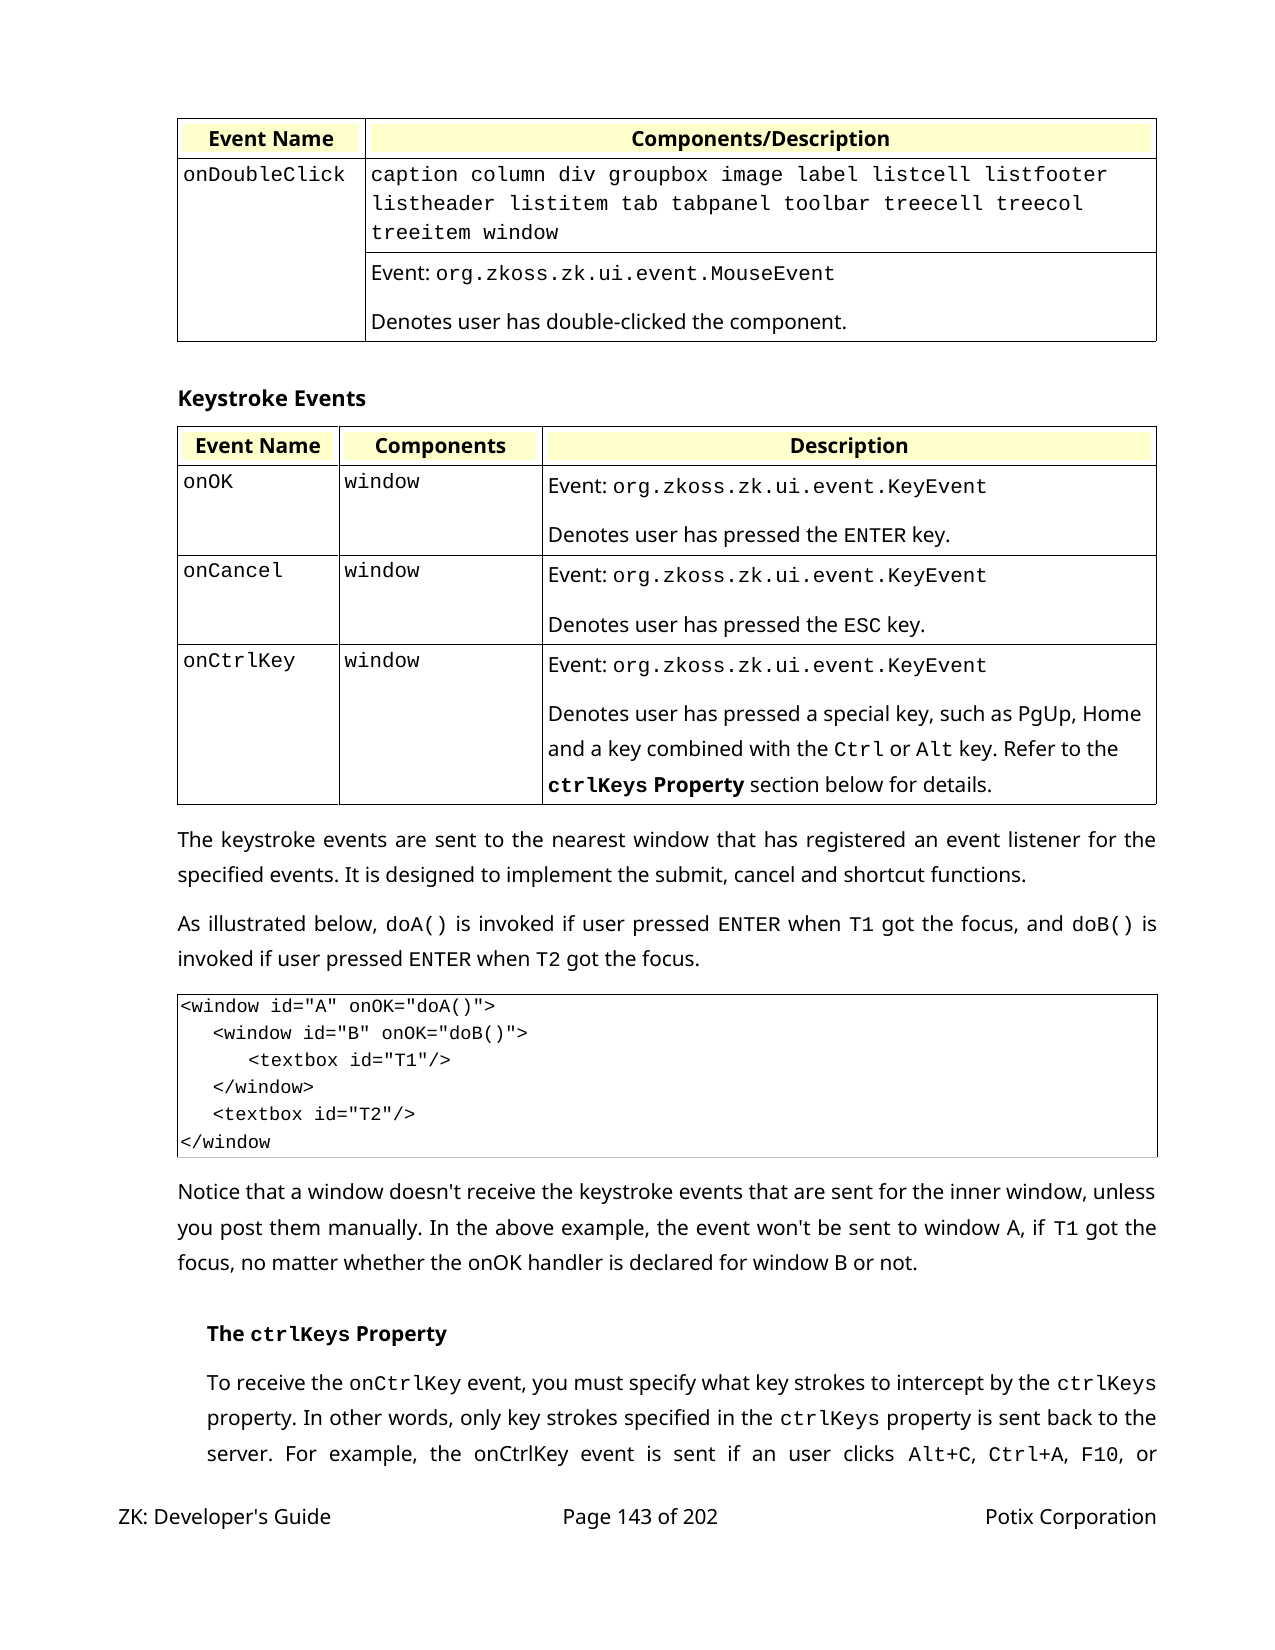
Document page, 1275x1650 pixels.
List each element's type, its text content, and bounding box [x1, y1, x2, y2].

table_header Event Name [178, 119, 365, 158]
table_cell onDoubleClick [178, 159, 365, 341]
text </window [178, 1129, 1157, 1157]
text As illustrated below, doA() is invoked if user pressed ENTER when T1 got the focus, and doB() is invoked if user pressed ENTER when T2 got the focus. [177, 909, 1157, 973]
text The keystroke events are sent to the nearest window that has registered an event listener for the specified events. It is designed to implement the submit, cancel and shortcut functions. [177, 825, 1157, 888]
table_cell onCancel [178, 556, 338, 644]
subtitle The ctrlKeys Property [207, 1319, 1157, 1347]
table_cell window [340, 556, 542, 644]
table_header Event Name [178, 427, 338, 465]
text </window> [178, 1075, 1157, 1099]
text Notice that a window doesn't receive the keystroke events that are sent for the inner window, unless you post them manually. In the above example, the event won't be sent to window A, if T1 got the focus, no matter whether the onOK handler is declared for window B or not. [177, 1177, 1157, 1276]
subtitle Keystroke Events [177, 383, 1157, 413]
table_header caption column div groupbox image label listcell listfooter listheader listitem tab tabpanel toolbar treecell treecol treeitem window [366, 159, 1156, 252]
text <textbox id="T2"/> [178, 1102, 1157, 1127]
table_cell Event: org.zkoss.zk.ui.event.KeyEvent Denotes user has pressed a special key, such as PgUp, Home and a key combined with the Ctrl or Alt key. Refer to the ctrlKeys Property section below for details. [543, 645, 1156, 804]
table_cell window [340, 645, 542, 804]
table_cell Event: org.zkoss.zk.ui.event.MouseEvent Denotes user has double-clicked the component. [366, 253, 1156, 341]
table_cell onCtrlKey [178, 645, 338, 804]
text <window id="A" onOK="doA()"> [178, 995, 1157, 1018]
table_cell Event: org.zkoss.zk.ui.event.KeyEvent Denotes user has pressed the ESC key. [543, 556, 1156, 644]
table_header Components/Description [366, 119, 1156, 158]
table_cell onOK [178, 466, 338, 555]
table_header Components [340, 427, 542, 465]
text To receive the onCtrlKey event, you must specify what key strokes to intercept by the ctrlKeys property. In other words, only key strokes specified in the ctrlKeys property is sent back to the server. For example, the onCtrlKey event is sent if an user clicks Alt+C, Ctrl+A, F10, or [207, 1368, 1157, 1468]
table_cell window [340, 466, 542, 555]
text <window id="B" onOK="doB()"> [178, 1021, 1157, 1045]
text <textbox id="T1"/> [178, 1048, 1157, 1072]
table_cell Event: org.zkoss.zk.ui.event.KeyEvent Denotes user has pressed the ENTER key. [543, 466, 1156, 555]
table_header Description [543, 427, 1156, 465]
